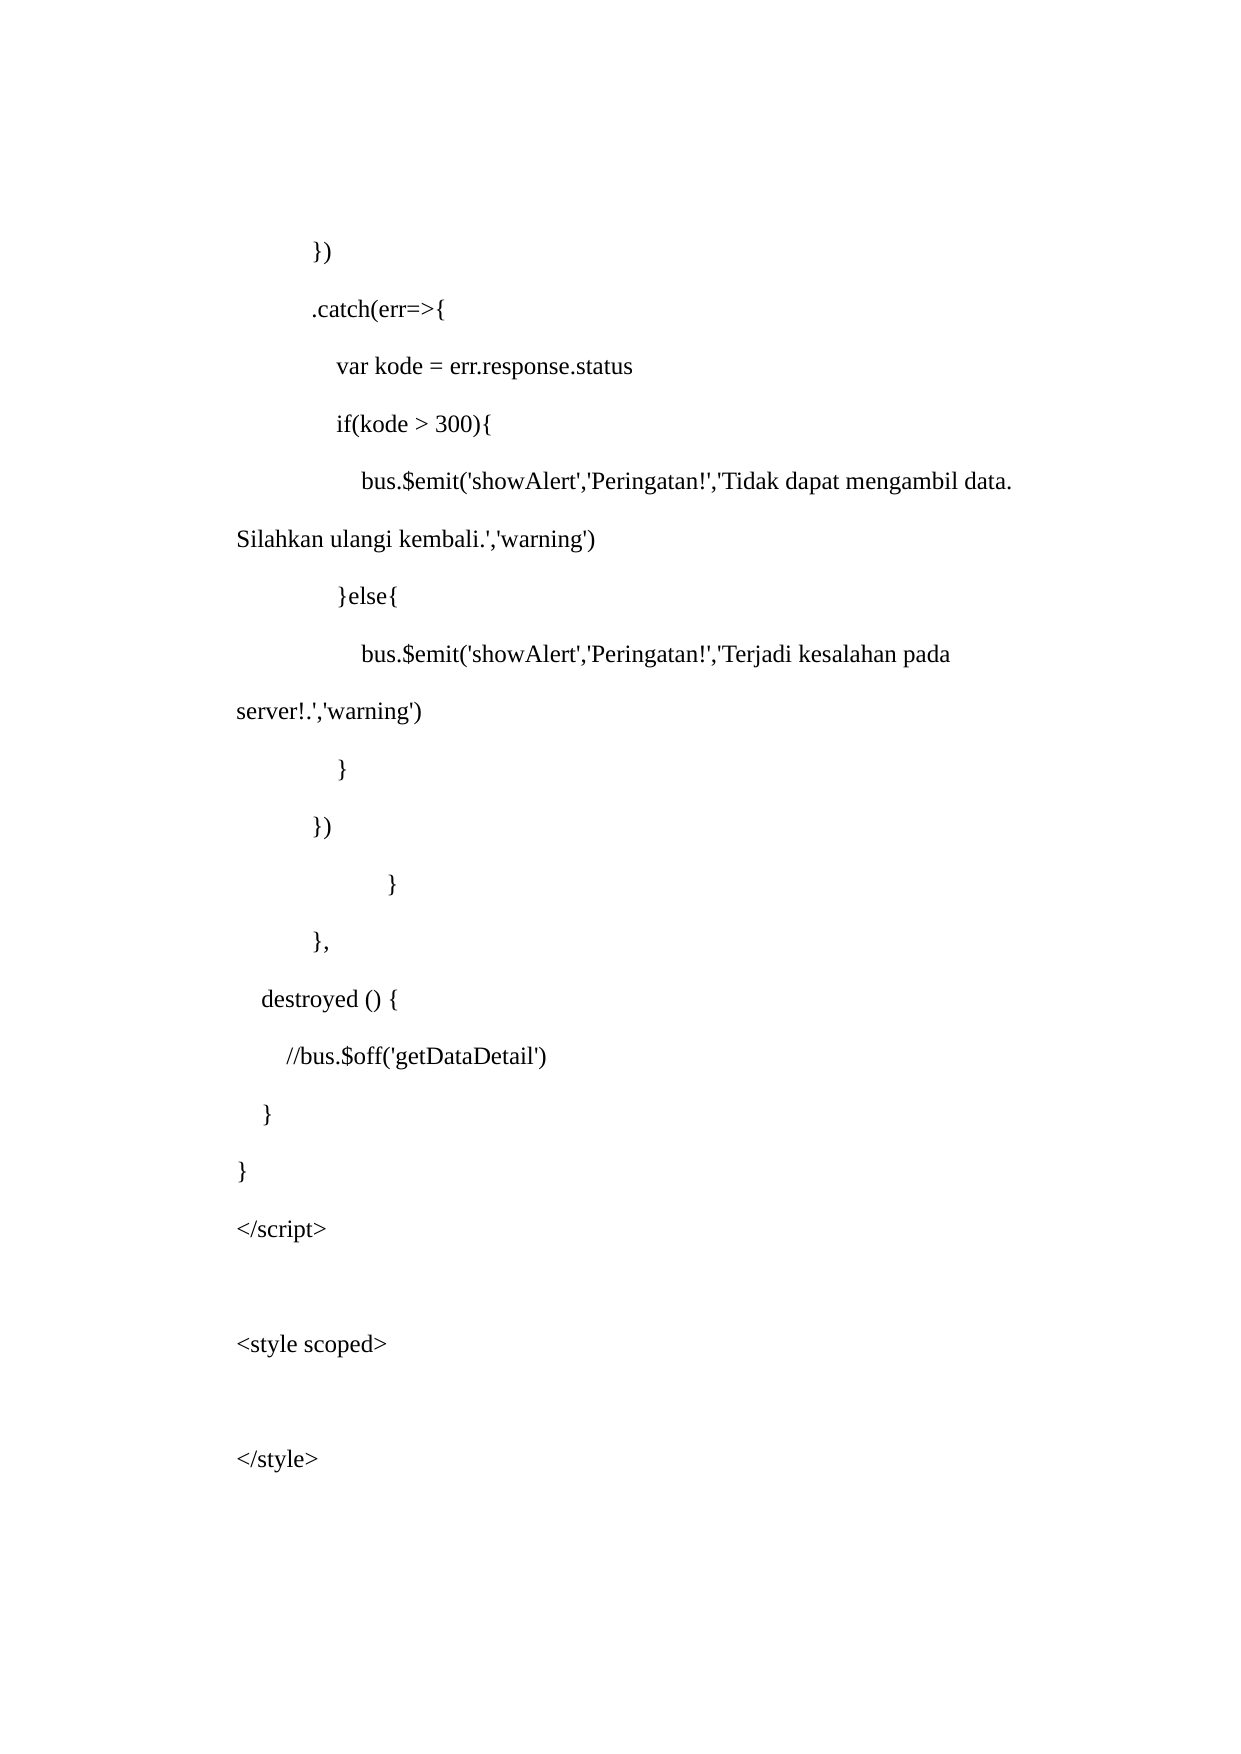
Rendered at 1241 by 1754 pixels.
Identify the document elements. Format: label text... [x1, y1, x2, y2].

text bus.$emit('showAlert','Peringatan!','Terjadi kesalahan pada server!.','warning') [236, 639, 1063, 725]
text <style scoped> [236, 1329, 1063, 1357]
text var kode = err.response.status [236, 351, 1063, 380]
text </script> [236, 1214, 1063, 1242]
text //bus.$off('getDataDetail') [236, 1041, 1063, 1070]
text } [236, 869, 1063, 897]
text }) [236, 811, 1063, 840]
text if(kode > 300){ [236, 409, 1063, 437]
text }, [236, 926, 1063, 955]
text } [236, 1099, 1063, 1127]
text }) [236, 236, 1063, 265]
text } [236, 1156, 1063, 1185]
text .catch(err=>{ [236, 294, 1063, 322]
text </style> [236, 1444, 1063, 1472]
text } [236, 754, 1063, 782]
text }else{ [236, 581, 1063, 610]
text destroyed () { [236, 984, 1063, 1012]
text bus.$emit('showAlert','Peringatan!','Tidak dapat mengambil data. Silahkan ulangi kembali.','warning') [236, 466, 1063, 552]
